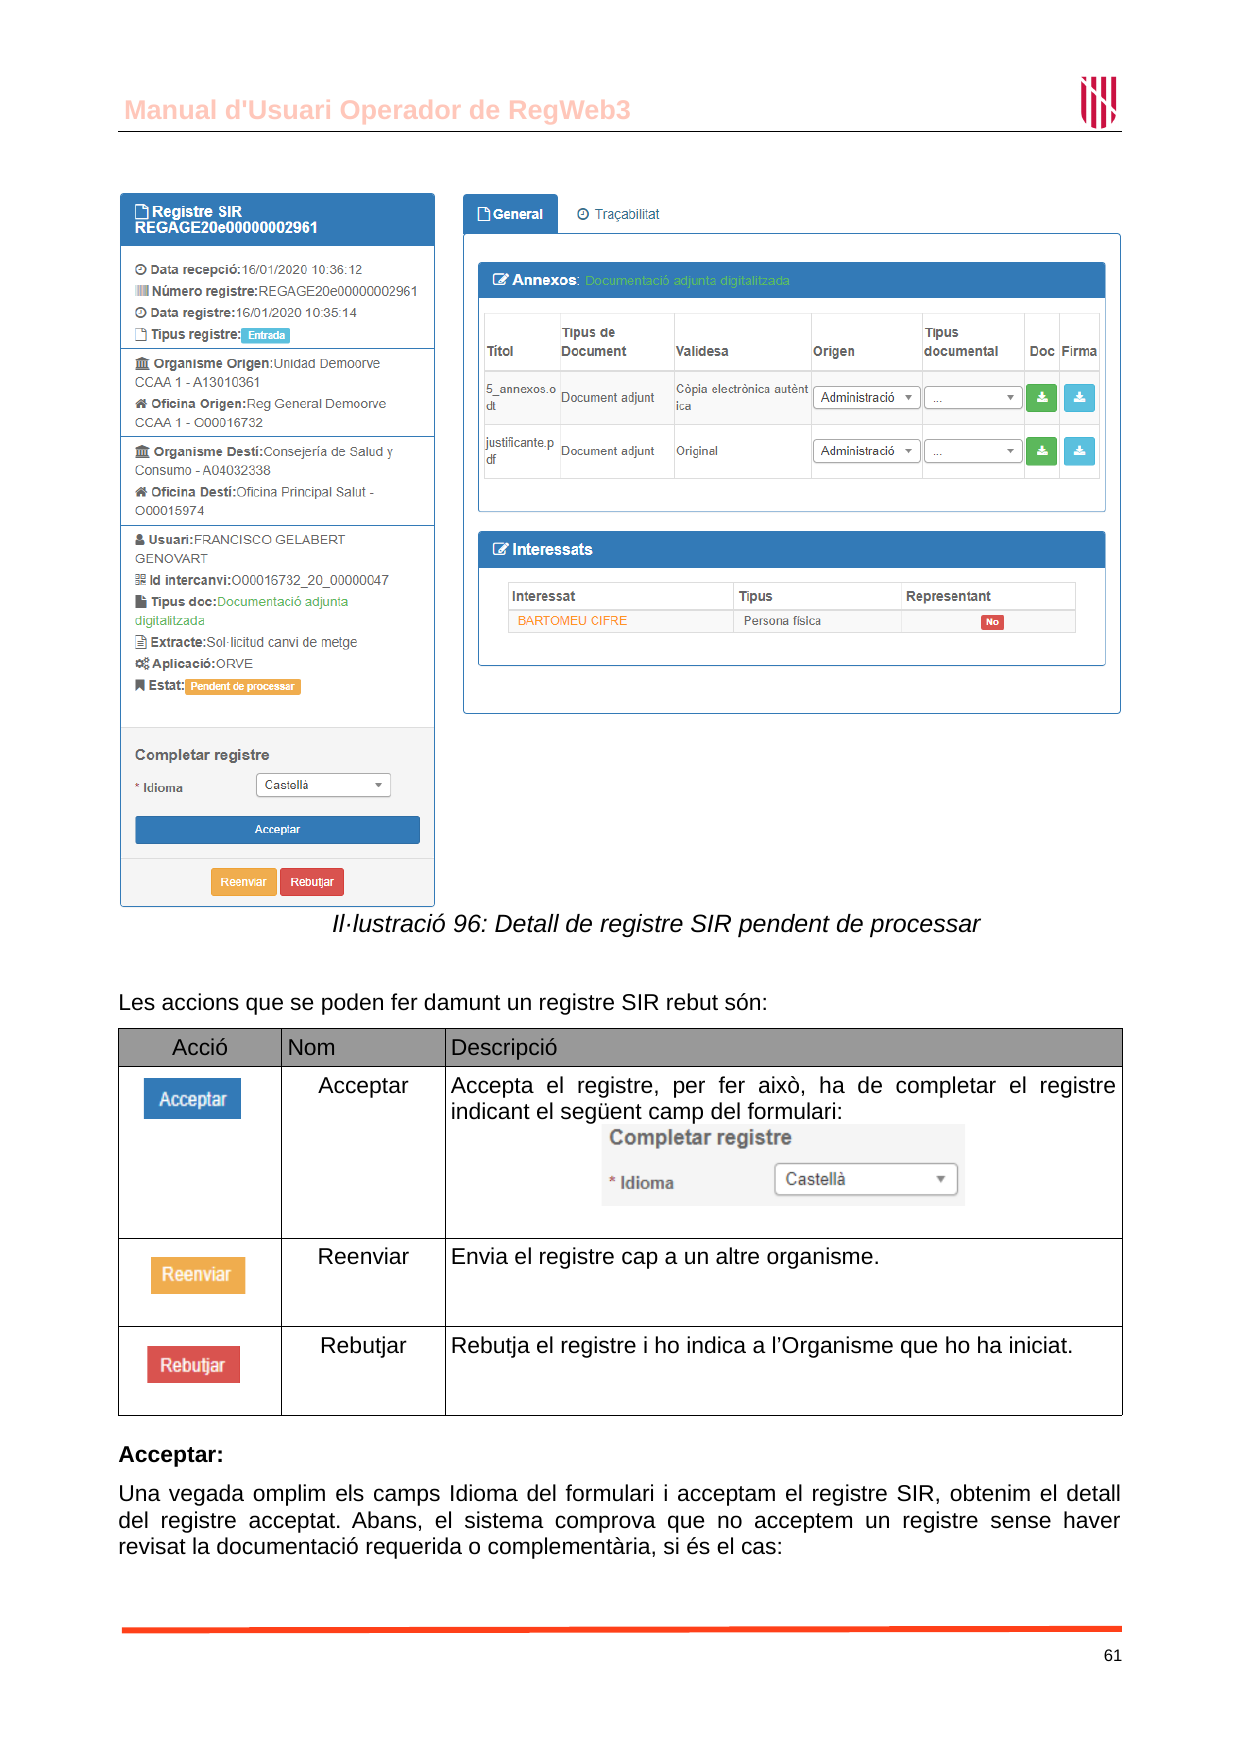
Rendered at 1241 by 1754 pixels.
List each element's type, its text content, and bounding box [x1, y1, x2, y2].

table_cell [446, 1125, 1122, 1237]
text Les accions que se poden fer damunt un registre SIR rebut són: [118, 989, 1122, 1016]
picture [601, 1124, 966, 1206]
table_cell Envia el registre cap a un altre organisme. [446, 1239, 1122, 1326]
table_header Acció [119, 1029, 281, 1066]
picture [118, 192, 1123, 909]
picture [1078, 74, 1119, 130]
table_header Nom [282, 1029, 445, 1066]
list Il·lustració 96: Detall de registre SIR pendent de processar [156, 909, 1122, 938]
table_header Descripció [446, 1029, 1122, 1066]
table_cell [119, 1239, 281, 1326]
table_cell Acceptar [282, 1067, 445, 1237]
text Acceptar: [118, 1441, 1122, 1468]
table_cell Rebutja el registre i ho indica a l’Organisme que ho ha iniciat. [446, 1327, 1122, 1415]
table_cell Accepta el registre, per fer això, ha de completar el registre indicant el següent camp del formulari: [446, 1067, 1122, 1124]
table_cell Rebutjar [282, 1327, 445, 1415]
table_cell [119, 1327, 281, 1415]
table_cell Reenviar [282, 1239, 445, 1326]
text Una vegada omplim els camps Idioma del formulari i acceptam el registre SIR, obtenim el detall del registre acceptat. Abans, el sistema comprova que no acceptem un registre sense haver revisat la documentació requerida o complementària, si és el cas: [118, 1480, 1122, 1559]
table_cell [119, 1067, 281, 1237]
